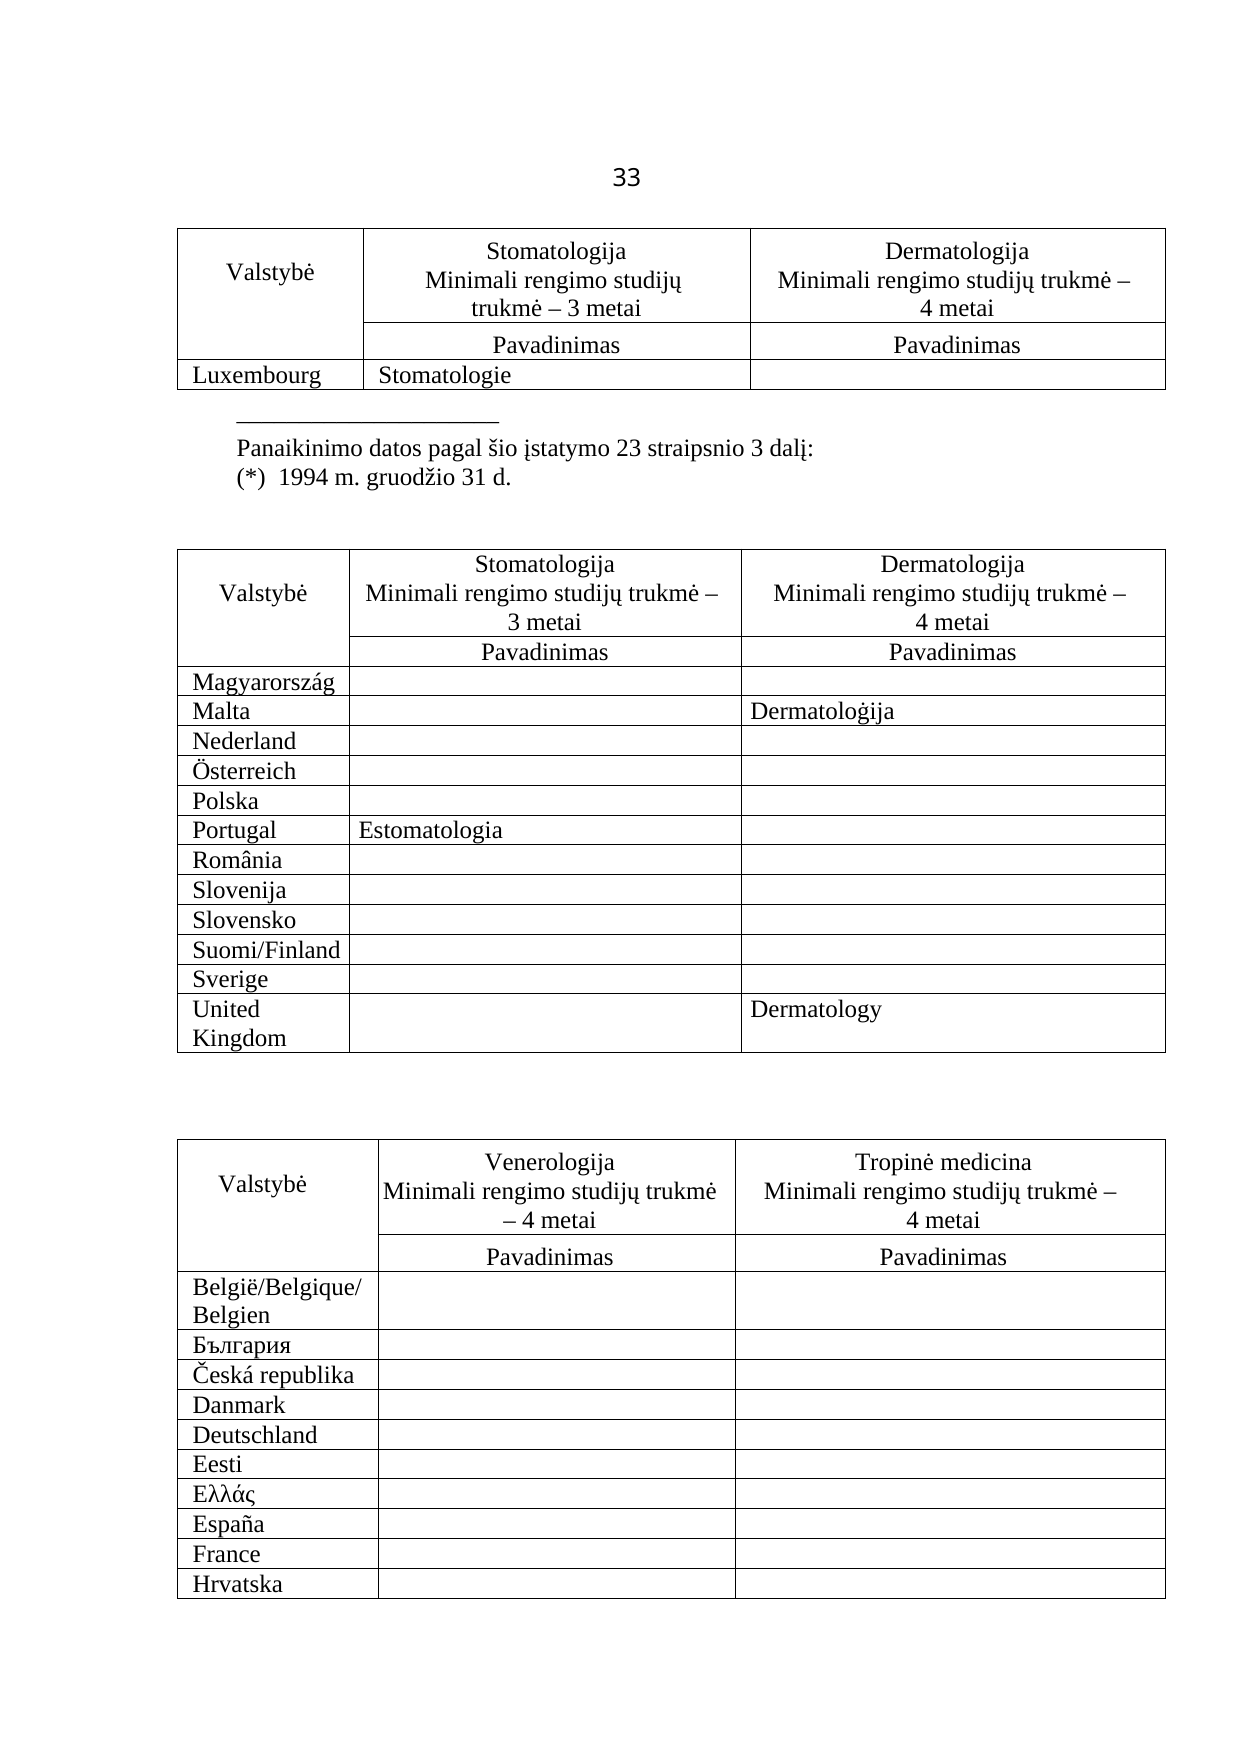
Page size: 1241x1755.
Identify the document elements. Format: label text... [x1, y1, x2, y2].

table_header Stomatologija Minimali rengimo studijų trukmė – 3 metai [350, 550, 741, 636]
table_header Dermatologija Minimali rengimo studijų trukmė – 4 metai [751, 229, 1165, 322]
table_cell [742, 905, 1165, 934]
table_cell România [178, 845, 349, 874]
table_header Venerologija Minimali rengimo studijų trukmė – 4 metai [379, 1140, 735, 1234]
table_cell [379, 1479, 735, 1508]
table_header Stomatologija Minimali rengimo studijų trukmė – 3 metai [364, 229, 750, 322]
table_cell [379, 1272, 735, 1329]
table_header Valstybė [178, 1140, 378, 1271]
table_cell Polska [178, 786, 349, 814]
table_cell [350, 696, 741, 725]
table_cell [350, 875, 741, 904]
table_cell Stomatologie [364, 360, 750, 389]
table_cell Hrvatska [178, 1569, 378, 1597]
table_cell Luxembourg [178, 360, 363, 389]
table_cell [736, 1450, 1165, 1478]
table_header Valstybė [178, 229, 363, 359]
table_cell [736, 1479, 1165, 1508]
table_cell Malta [178, 696, 349, 725]
table_cell Slovenija [178, 875, 349, 904]
table_header Dermatologija Minimali rengimo studijų trukmė – 4 metai [742, 550, 1165, 636]
table_cell [742, 965, 1165, 993]
table_cell [742, 786, 1165, 814]
table_cell [350, 965, 741, 993]
table_cell [350, 994, 741, 1052]
table_cell Eesti [178, 1450, 378, 1478]
table_cell [742, 667, 1165, 695]
table_cell [379, 1509, 735, 1538]
table_cell Pavadinimas [364, 323, 750, 359]
table_cell [379, 1450, 735, 1478]
table_cell Suomi/Finland [178, 935, 349, 963]
table_cell [350, 845, 741, 874]
table_cell Magyarország [178, 667, 349, 695]
table_cell [379, 1360, 735, 1389]
table_cell [736, 1330, 1165, 1359]
table_cell [742, 935, 1165, 963]
table_cell Dermatology [742, 994, 1165, 1052]
table_cell Estomatologia [350, 816, 741, 844]
table_cell [742, 816, 1165, 844]
table_cell Pavadinimas [350, 637, 741, 666]
table_cell [350, 726, 741, 755]
table_cell Sverige [178, 965, 349, 993]
table_cell Slovensko [178, 905, 349, 934]
table_cell Dermatoloġija [742, 696, 1165, 725]
table_cell Nederland [178, 726, 349, 755]
table_cell [350, 935, 741, 963]
table_cell България [178, 1330, 378, 1359]
table_cell Pavadinimas [379, 1235, 735, 1271]
table_cell [379, 1390, 735, 1419]
table_cell [736, 1390, 1165, 1419]
table_cell [742, 845, 1165, 874]
table_cell [742, 726, 1165, 755]
table_cell Portugal [178, 816, 349, 844]
table_cell Česká republika [178, 1360, 378, 1389]
table_header Tropinė medicina Minimali rengimo studijų trukmė – 4 metai [736, 1140, 1165, 1234]
table_cell [736, 1272, 1165, 1329]
table_cell [379, 1569, 735, 1597]
table_cell United Kingdom [178, 994, 349, 1052]
table_cell Pavadinimas [742, 637, 1165, 666]
table_cell [736, 1539, 1165, 1568]
table_cell [379, 1330, 735, 1359]
table_cell [379, 1420, 735, 1448]
table_cell Danmark [178, 1390, 378, 1419]
table_cell [350, 667, 741, 695]
table_cell België/Belgique/ Belgien [178, 1272, 378, 1329]
table_cell [742, 756, 1165, 785]
table_cell [736, 1360, 1165, 1389]
table_cell Ελλάς [178, 1479, 378, 1508]
table_cell [742, 875, 1165, 904]
table_cell Österreich [178, 756, 349, 785]
text (*) 1994 m. gruodžio 31 d. [236, 462, 1122, 491]
table_cell [350, 756, 741, 785]
table_cell España [178, 1509, 378, 1538]
table_cell [751, 360, 1165, 389]
table_cell [379, 1539, 735, 1568]
table_cell [350, 786, 741, 814]
table_cell [736, 1509, 1165, 1538]
table_cell [736, 1420, 1165, 1448]
table_cell Deutschland [178, 1420, 378, 1448]
text _____________________ [236, 397, 1122, 426]
table_cell France [178, 1539, 378, 1568]
table_cell [350, 905, 741, 934]
text Panaikinimo datos pagal šio įstatymo 23 straipsnio 3 dalį: [236, 433, 1122, 462]
table_cell Pavadinimas [751, 323, 1165, 359]
table_header Valstybė [178, 550, 349, 666]
table_cell [736, 1569, 1165, 1597]
table_cell Pavadinimas [736, 1235, 1165, 1271]
